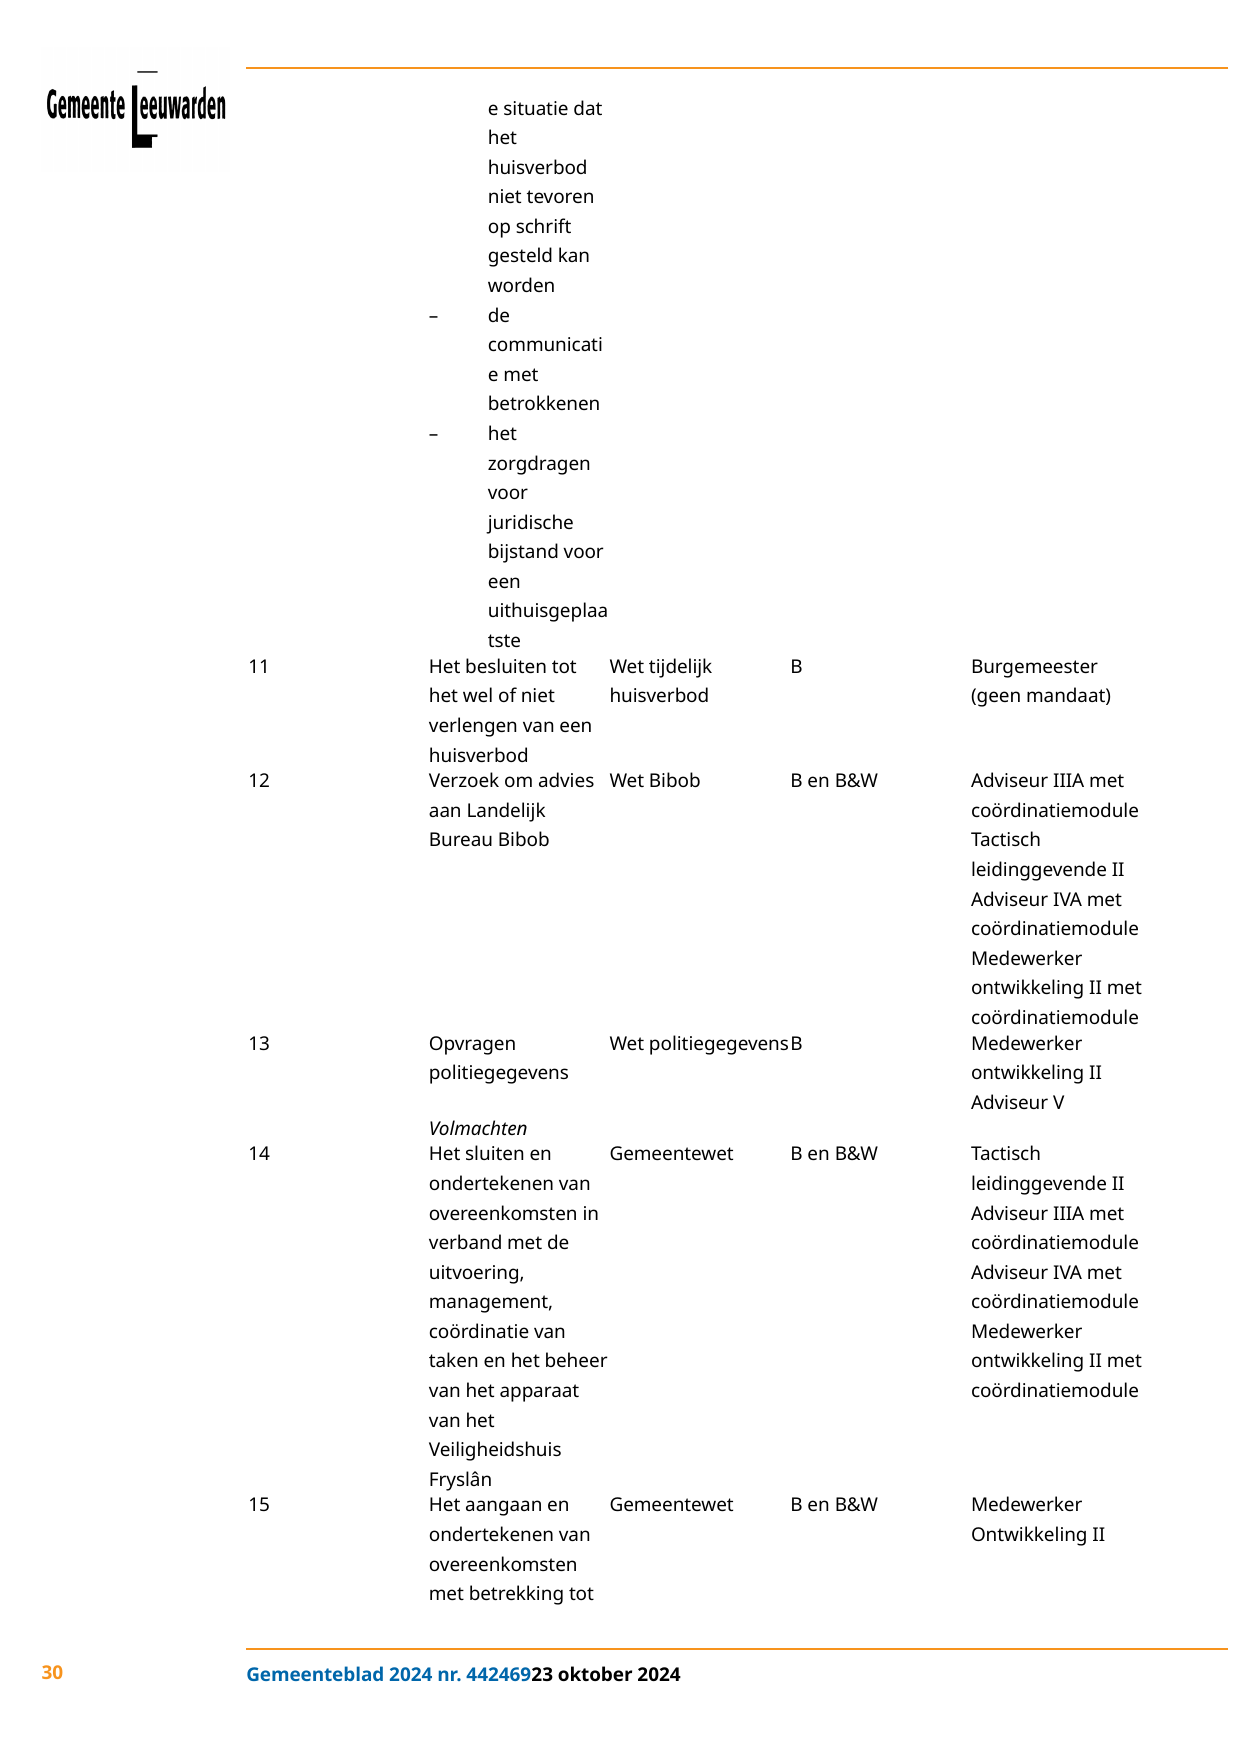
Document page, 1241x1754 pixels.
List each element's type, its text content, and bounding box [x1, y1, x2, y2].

table_cell Tactisch leidinggevende II Adviseur IIIA met coördinatiemodule Adviseur IVA met coördinatiemodule Medewerker ontwikkeling II met coördinatiemodule [971, 1141, 1152, 1492]
table_cell [248, 1115, 429, 1141]
table_cell Gemeentewet [609, 1141, 790, 1492]
table_cell Medewerker Ontwikkeling II [971, 1492, 1152, 1606]
table_cell B en B&W [790, 1141, 971, 1492]
table_cell B [790, 1030, 971, 1115]
table_cell 12 [248, 768, 429, 1030]
table_cell [248, 95, 429, 653]
table_cell B [790, 653, 971, 767]
table_cell Gemeentewet [609, 1492, 790, 1606]
table_cell [609, 1115, 790, 1141]
table_cell [790, 1115, 971, 1141]
table_cell Wet tijdelijk huisverbod [609, 653, 790, 767]
table_cell Verzoek om advies aan Landelijk Bureau Bibob [429, 768, 609, 1030]
table_cell 15 [248, 1492, 429, 1606]
table_cell e situatie dat het huisverbod niet tevoren op schrift gesteld kan worden de communicatie met betrokkenen het zorgdragen voor juridische bijstand voor een uithuisgeplaatste [429, 95, 609, 653]
table_cell 14 [248, 1141, 429, 1492]
table_cell Opvragen politiegegevens [429, 1030, 609, 1115]
picture [41, 47, 231, 172]
table_cell Wet Bibob [609, 768, 790, 1030]
table_cell Het besluiten tot het wel of niet verlengen van een huisverbod [429, 653, 609, 767]
table_cell Adviseur IIIA met coördinatiemodule Tactisch leidinggevende II Adviseur IVA met coördinatiemodule Medewerker ontwikkeling II met coördinatiemodule [971, 768, 1152, 1030]
table_cell Volmachten [429, 1115, 609, 1141]
table_cell B en B&W [790, 1492, 971, 1606]
table_cell Het sluiten en ondertekenen van overeenkomsten in verband met de uitvoering, management, coördinatie van taken en het beheer van het apparaat van het Veiligheidshuis Fryslân [429, 1141, 609, 1492]
table_cell B en B&W [790, 768, 971, 1030]
table_cell 11 [248, 653, 429, 767]
table_cell [609, 95, 790, 653]
table_cell Wet politiegegevens [609, 1030, 790, 1115]
table_cell [790, 95, 971, 653]
table_cell Burgemeester (geen mandaat) [971, 653, 1152, 767]
table_cell Het aangaan en ondertekenen van overeenkomsten met betrekking tot [429, 1492, 609, 1606]
table_cell Medewerker ontwikkeling II Adviseur V [971, 1030, 1152, 1115]
table_cell [971, 1115, 1152, 1141]
table_cell [971, 95, 1152, 653]
table_cell 13 [248, 1030, 429, 1115]
